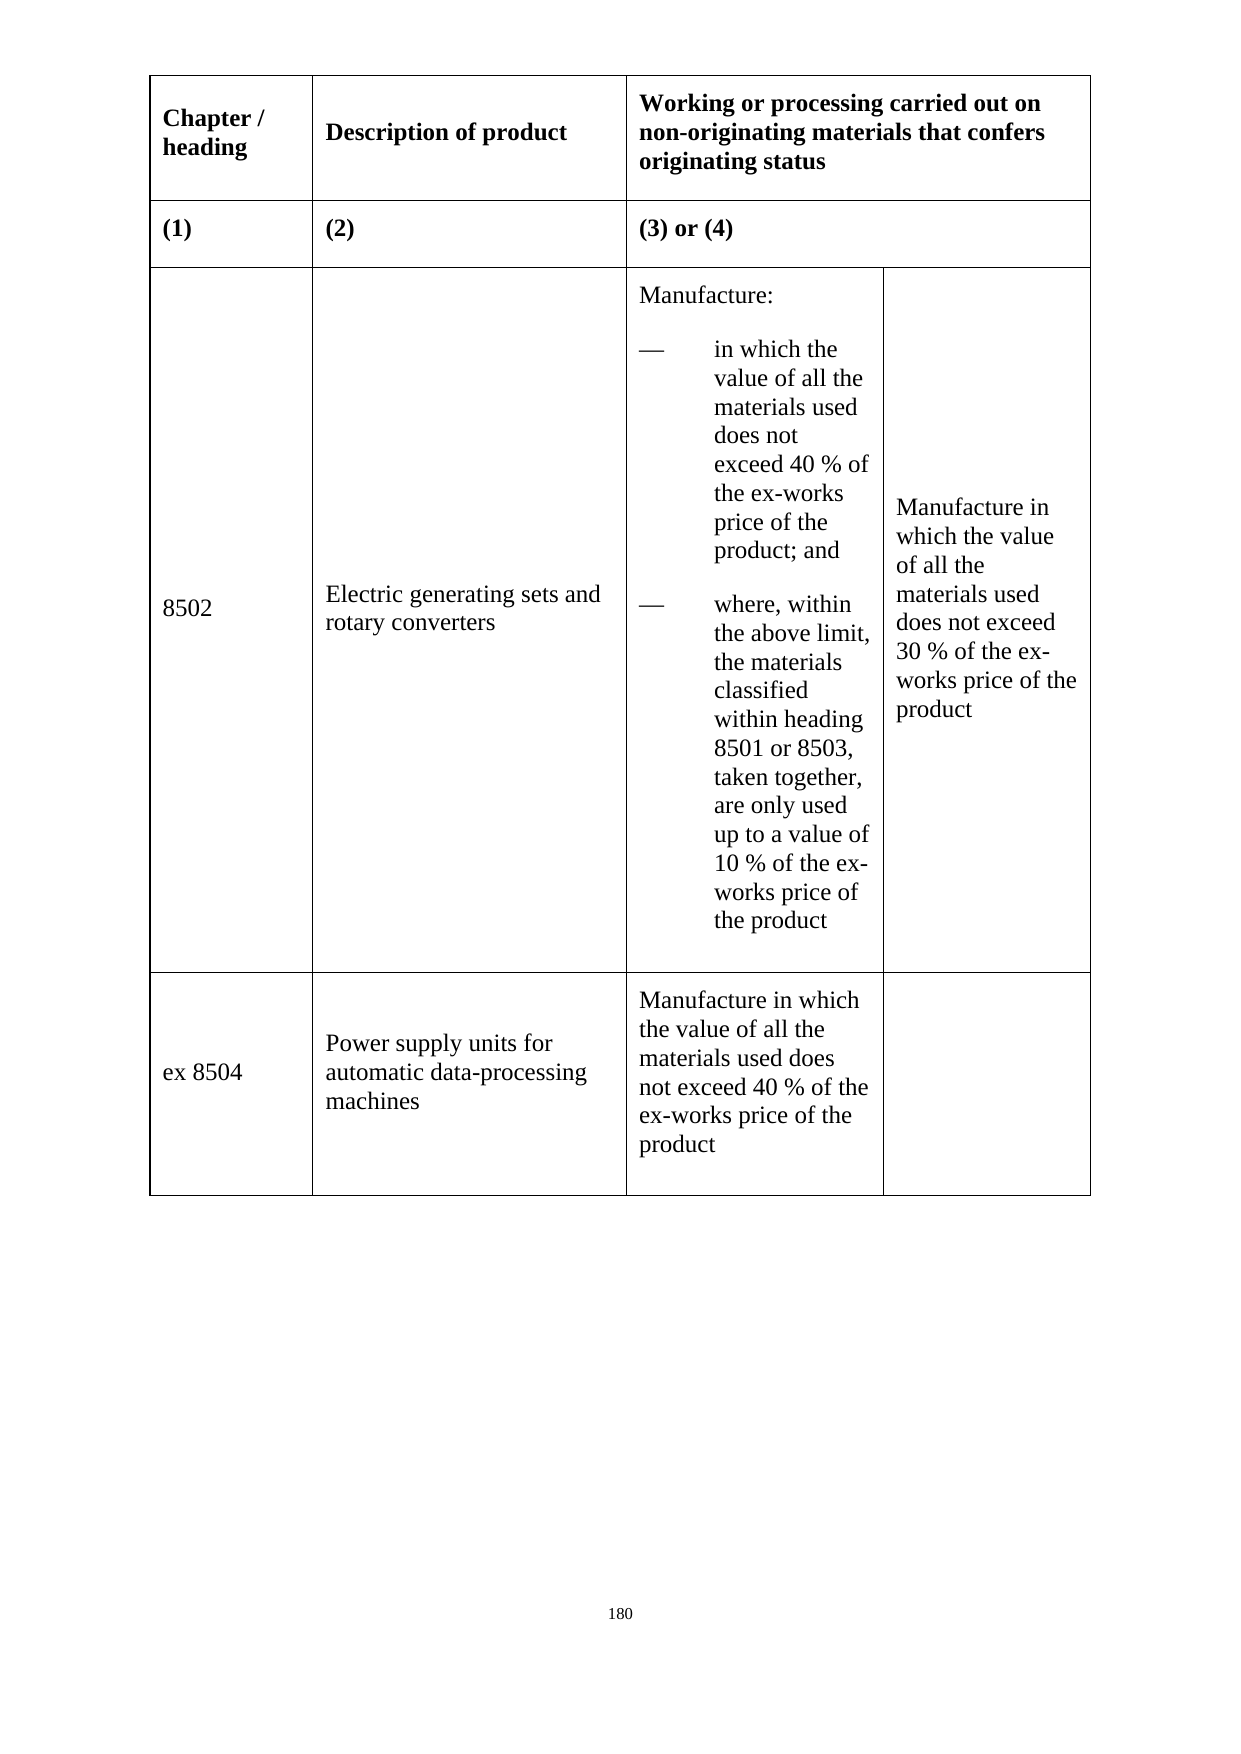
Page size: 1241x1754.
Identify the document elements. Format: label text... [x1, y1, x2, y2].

table_cell Manufacture: — in which the value of all the materials used does not exceed 40 % of the ex‐works price of the product; and — where, within the above limit, the materials classified within heading 8501 or 8503, taken together, are only used up to a value of 10 % of the ex‐works price of the product [627, 268, 883, 972]
table_cell 8502 [151, 268, 312, 972]
table_cell Electric generating sets and rotary converters [313, 268, 626, 972]
table_cell Manufacture in which the value of all the materials used does not exceed 30 % of the ex‐works price of the product [884, 268, 1090, 972]
table_cell ex 8504 [151, 973, 312, 1195]
table_cell (1) [151, 201, 312, 267]
table_cell (3) or (4) [627, 201, 1090, 267]
table_header Description of product [313, 76, 626, 200]
table_header Working or processing carried out on non‐originating materials that confers originating status [627, 76, 1090, 200]
table_cell Power supply units for automatic data‐processing machines [313, 973, 626, 1195]
table_header Chapter / heading [151, 76, 312, 200]
table_cell Manufacture in which the value of all the materials used does not exceed 40 % of the ex‐works price of the product [627, 973, 883, 1195]
table_cell (2) [313, 201, 626, 267]
table_cell [884, 973, 1090, 1195]
